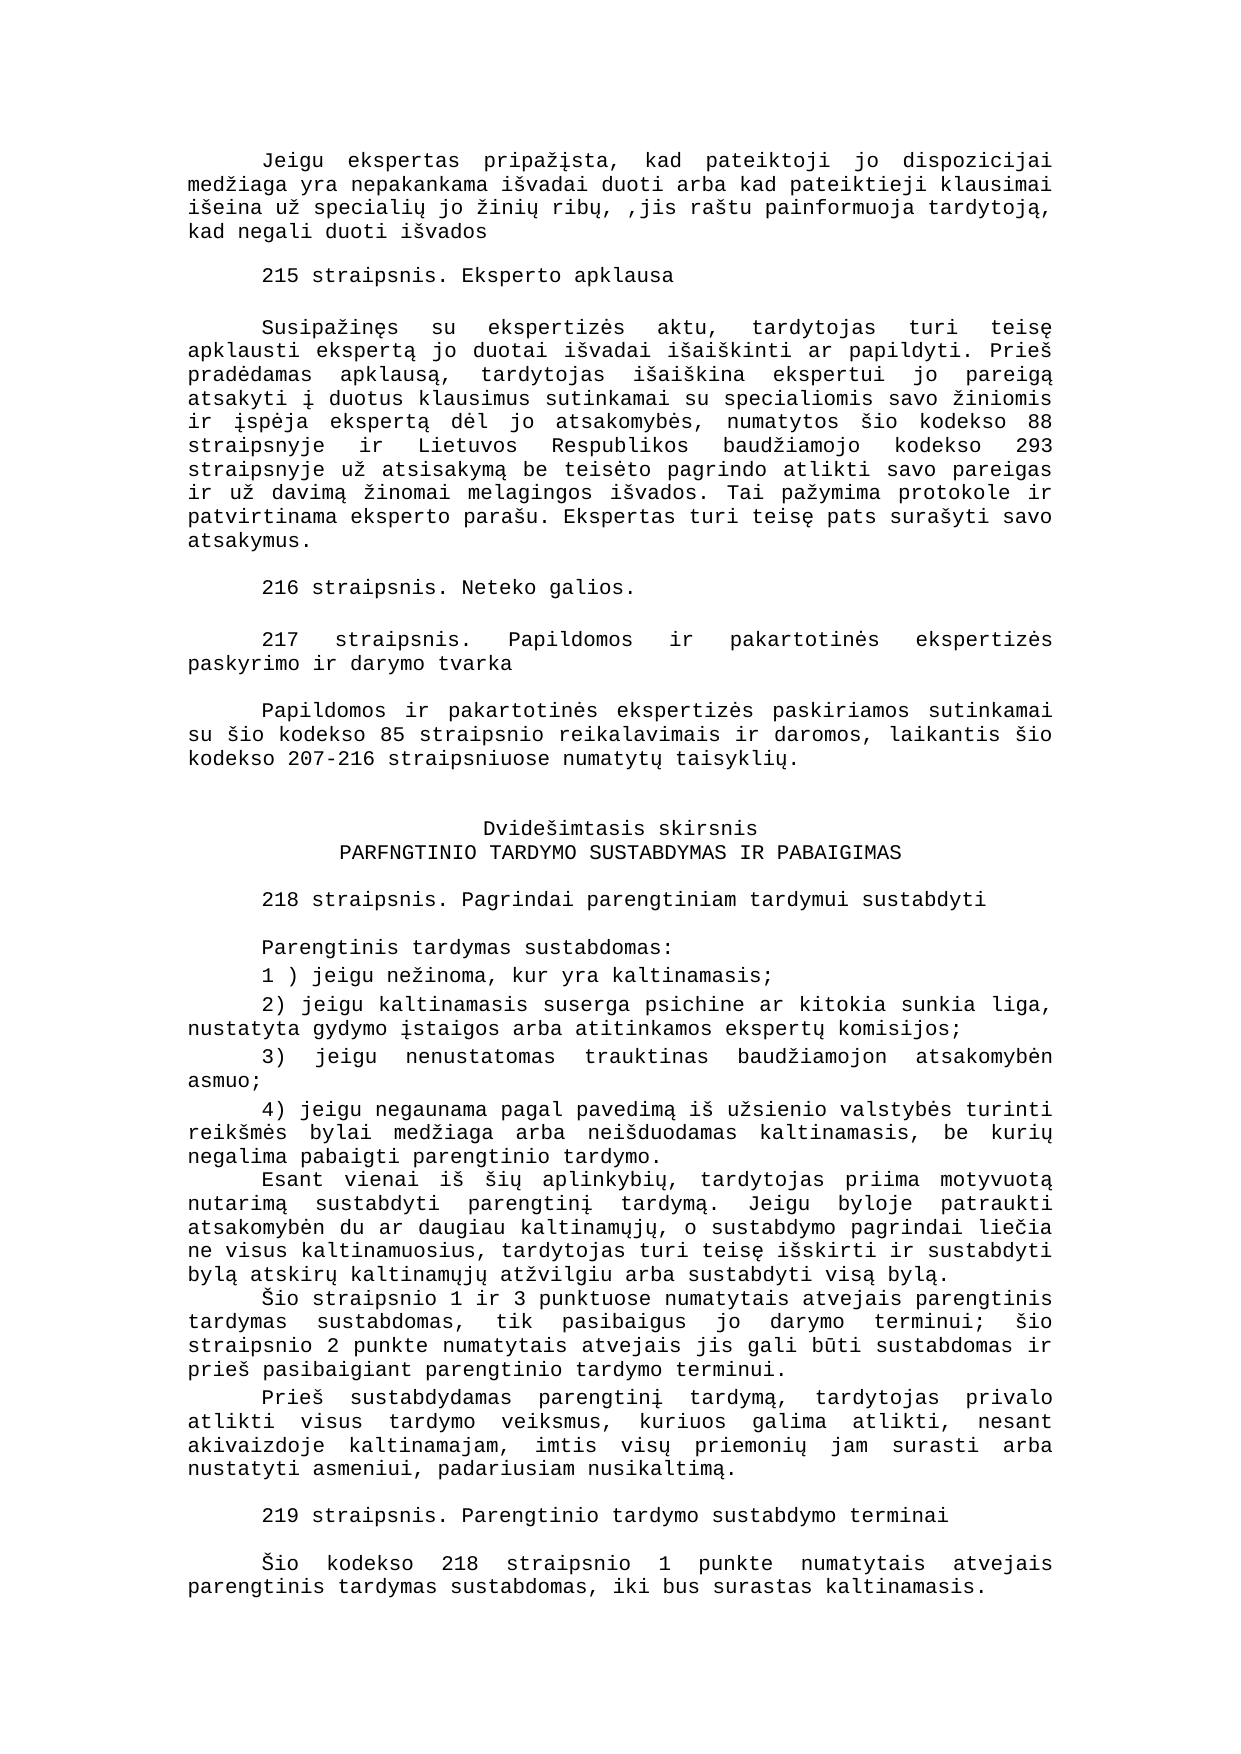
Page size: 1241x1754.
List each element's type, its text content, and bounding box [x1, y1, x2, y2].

text Papildomos ir pakartotinės ekspertizės paskiriamos sutinkamai su šio kodekso 85 straipsnio reikalavimais ir daromos, laikantis šio kodekso 207-216 straipsniuose numatytų taisyklių. [187, 700, 1053, 771]
text 218 straipsnis. Pagrindai parengtiniam tardymui sustabdyti [187, 889, 1053, 913]
text Šio straipsnio 1 ir 3 punktuose numatytais atvejais parengtinis tardymas sustabdomas, tik pasibaigus jo darymo terminui; šio straipsnio 2 punkte numatytais atvejais jis gali būti sustabdomas ir prieš pasibaigiant parengtinio tardymo terminui. [187, 1288, 1053, 1382]
text Šio kodekso 218 straipsnio 1 punkte numatytais atvejais parengtinis tardymas sustabdomas, iki bus surastas kaltinamasis. [187, 1553, 1053, 1600]
text Parengtinis tardymas sustabdomas: [187, 937, 1053, 960]
text 216 straipsnis. Neteko galios. [187, 577, 1053, 601]
text Susipažinęs su ekspertizės aktu, tardytojas turi teisę apklausti ekspertą jo duotai išvadai išaiškinti ar papildyti. Prieš pradėdamas apklausą, tardytojas išaiškina ekspertui jo pareigą atsakyti į duotus klausimus sutinkamai su specialiomis savo žiniomis ir įspėja ekspertą dėl jo atsakomybės, numatytos šio kodekso 88 straipsnyje ir Lietuvos Respublikos baudžiamojo kodekso 293 straipsnyje už atsisakymą be teisėto pagrindo atlikti savo pareigas ir už davimą žinomai melagingos išvados. Tai pažymima protokole ir patvirtinama eksperto parašu. Ekspertas turi teisę pats surašyti savo atsakymus. [187, 317, 1053, 553]
text PARFNGTINIO TARDYMO SUSTABDYMAS IR PABAIGIMAS [187, 842, 1053, 866]
text 2) jeigu kaltinamasis suserga psichine ar kitokia sunkia liga, nustatyta gydymo įstaigos arba atitinkamos ekspertų komisijos; [187, 994, 1053, 1041]
text 219 straipsnis. Parengtinio tardymo sustabdymo terminai [187, 1506, 1053, 1529]
text Dvidešimtasis skirsnis [187, 818, 1053, 842]
text Jeigu ekspertas pripažįsta, kad pateiktoji jo dispozicijai medžiaga yra nepakankama išvadai duoti arba kad pateiktieji klausimai išeina už specialių jo žinių ribų, ,jis raštu painformuoja tardytoją, kad negali duoti išvados [187, 150, 1053, 244]
text 215 straipsnis. Eksperto apklausa [187, 264, 1053, 288]
text 1 ) jeigu nežinoma, kur yra kaltinamasis; [187, 965, 1053, 989]
text 4) jeigu negaunama pagal pavedimą iš užsienio valstybės turinti reikšmės bylai medžiaga arba neišduodamas kaltinamasis, be kurių negalima pabaigti parengtinio tardymo. [187, 1098, 1053, 1169]
text Prieš sustabdydamas parengtinį tardymą, tardytojas privalo atlikti visus tardymo veiksmus, kuriuos galima atlikti, nesant akivaizdoje kaltinamajam, imtis visų priemonių jam surasti arba nustatyti asmeniui, padariusiam nusikaltimą. [187, 1387, 1053, 1482]
text 3) jeigu nenustatomas trauktinas baudžiamojon atsakomybėn asmuo; [187, 1046, 1053, 1093]
text Esant vienai iš šių aplinkybių, tardytojas priima motyvuotą nutarimą sustabdyti parengtinį tardymą. Jeigu byloje patraukti atsakomybėn du ar daugiau kaltinamųjų, o sustabdymo pagrindai liečia ne visus kaltinamuosius, tardytojas turi teisę išskirti ir sustabdyti bylą atskirų kaltinamųjų atžvilgiu arba sustabdyti visą bylą. [187, 1169, 1053, 1288]
text 217 straipsnis. Papildomos ir pakartotinės ekspertizės paskyrimo ir darymo tvarka [187, 629, 1053, 677]
